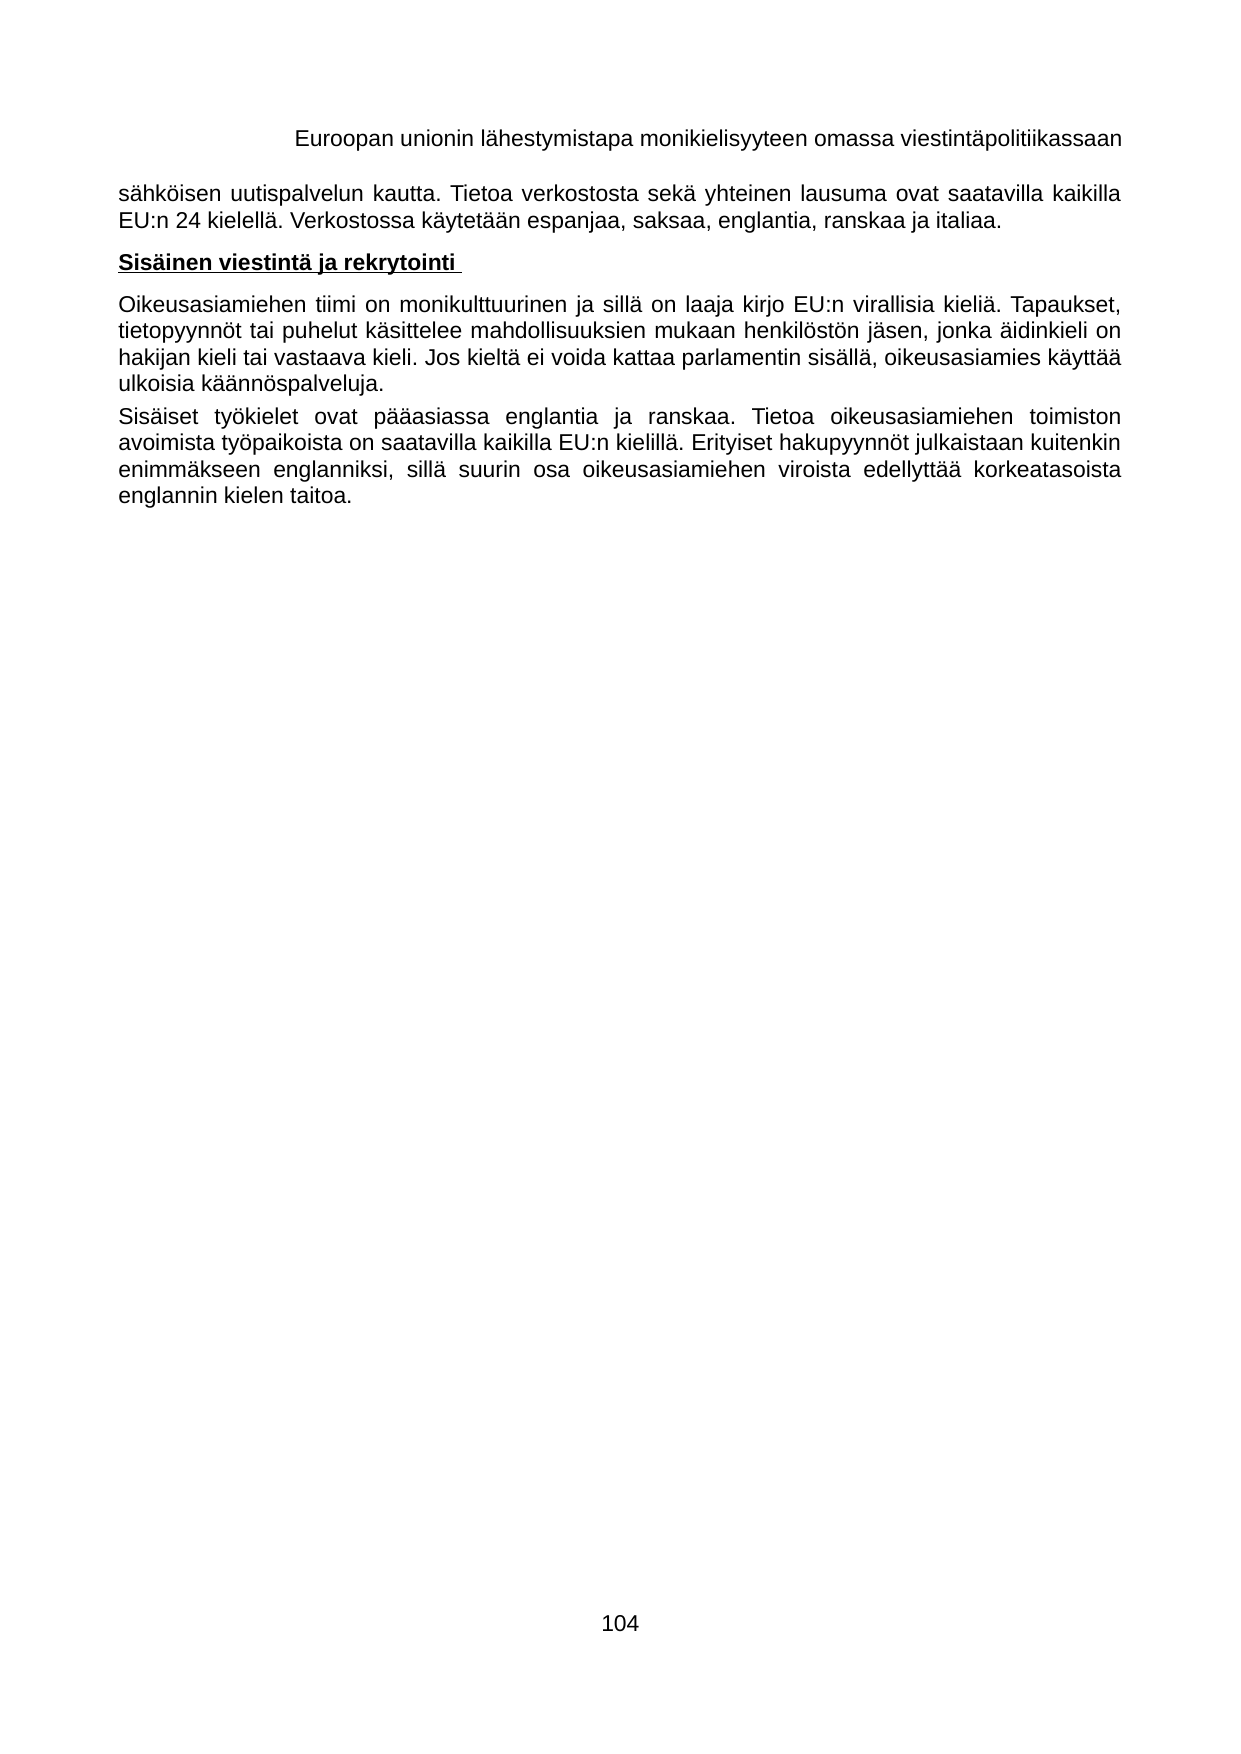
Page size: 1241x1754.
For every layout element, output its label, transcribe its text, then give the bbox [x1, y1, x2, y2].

text Sisäiset työkielet ovat pääasiassa englantia ja ranskaa. Tietoa oikeusasiamiehen toimiston avoimista työpaikoista on saatavilla kaikilla EU:n kielillä. Erityiset hakupyynnöt julkaistaan kuitenkin enimmäkseen englanniksi, sillä suurin osa oikeusasiamiehen viroista edellyttää korkeatasoista englannin kielen taitoa. [118, 403, 1122, 508]
text Oikeusasiamiehen tiimi on monikulttuurinen ja sillä on laaja kirjo EU:n virallisia kieliä. Tapaukset, tietopyynnöt tai puhelut käsittelee mahdollisuuksien mukaan henkilöstön jäsen, jonka äidinkieli on hakijan kieli tai vastaava kieli. Jos kieltä ei voida kattaa parlamentin sisällä, oikeusasiamies käyttää ulkoisia käännöspalveluja. [118, 291, 1122, 396]
subtitle Sisäinen viestintä ja rekrytointi [118, 249, 1122, 275]
text sähköisen uutispalvelun kautta. Tietoa verkostosta sekä yhteinen lausuma ovat saatavilla kaikilla EU:n 24 kielellä. Verkostossa käytetään espanjaa, saksaa, englantia, ranskaa ja italiaa. [118, 180, 1122, 233]
